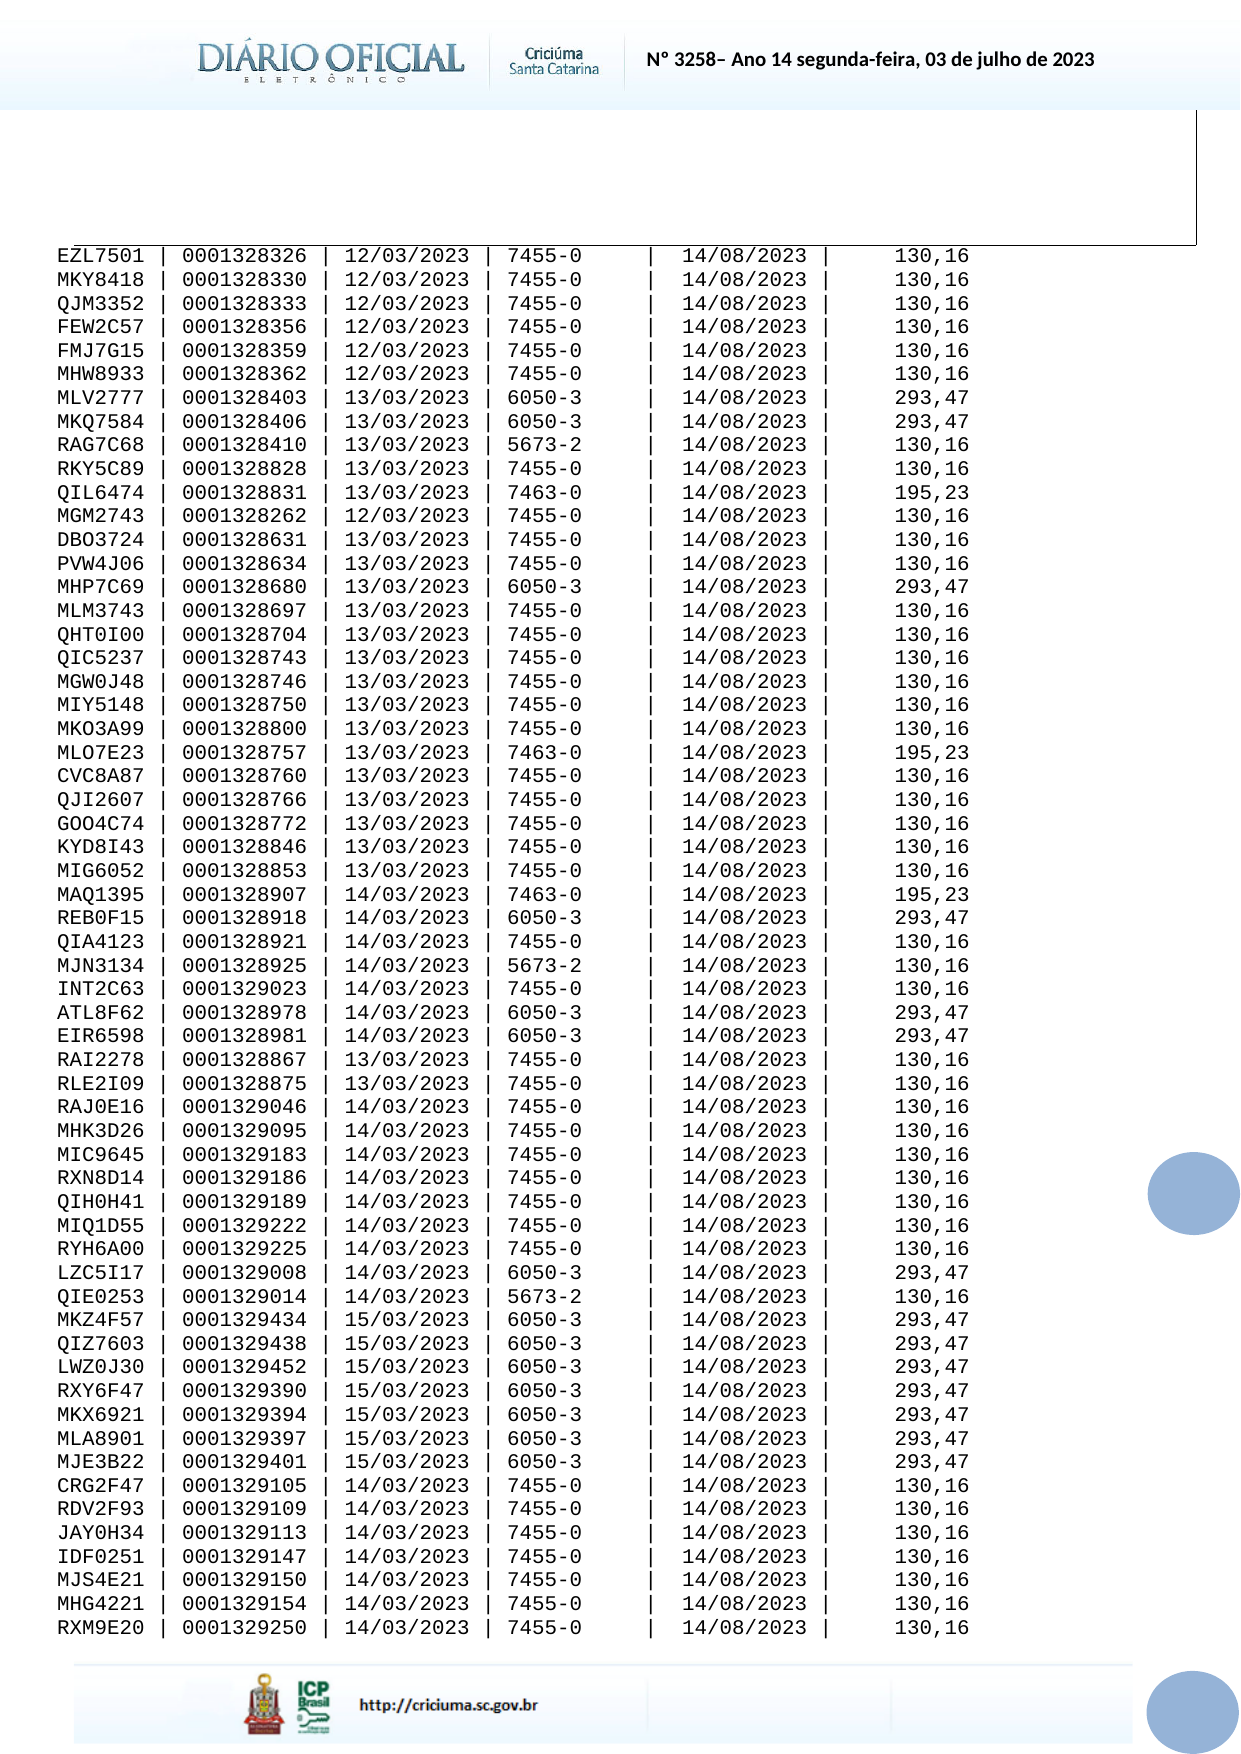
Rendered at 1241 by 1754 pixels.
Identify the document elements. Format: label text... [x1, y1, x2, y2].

text KYD8I43 | 0001328846 | 13/03/2023 | 7455-0 | 14/08/2023 | 130,16 [44, 836, 1196, 860]
text MLV2777 | 0001328403 | 13/03/2023 | 6050-3 | 14/08/2023 | 293,47 [44, 387, 1196, 411]
text RAI2278 | 0001328867 | 13/03/2023 | 7455-0 | 14/08/2023 | 130,16 [44, 1049, 1196, 1073]
text MGW0J48 | 0001328746 | 13/03/2023 | 7455-0 | 14/08/2023 | 130,16 [44, 671, 1196, 694]
text RAJ0E16 | 0001329046 | 14/03/2023 | 7455-0 | 14/08/2023 | 130,16 [44, 1096, 1196, 1120]
text EZL7501 | 0001328326 | 12/03/2023 | 7455-0 | 14/08/2023 | 130,16 [44, 245, 1196, 269]
text MLM3743 | 0001328697 | 13/03/2023 | 7455-0 | 14/08/2023 | 130,16 [44, 600, 1196, 623]
text QIC5237 | 0001328743 | 13/03/2023 | 7455-0 | 14/08/2023 | 130,16 [44, 647, 1196, 671]
text MHK3D26 | 0001329095 | 14/03/2023 | 7455-0 | 14/08/2023 | 130,16 [44, 1120, 1196, 1144]
text MIG6052 | 0001328853 | 13/03/2023 | 7455-0 | 14/08/2023 | 130,16 [44, 860, 1196, 884]
text FEW2C57 | 0001328356 | 12/03/2023 | 7455-0 | 14/08/2023 | 130,16 [44, 316, 1196, 340]
text MIQ1D55 | 0001329222 | 14/03/2023 | 7455-0 | 14/08/2023 | 130,16 [44, 1215, 1196, 1238]
text FMJ7G15 | 0001328359 | 12/03/2023 | 7455-0 | 14/08/2023 | 130,16 [44, 340, 1196, 363]
text CRG2F47 | 0001329105 | 14/03/2023 | 7455-0 | 14/08/2023 | 130,16 [44, 1475, 1196, 1498]
text QJI2607 | 0001328766 | 13/03/2023 | 7455-0 | 14/08/2023 | 130,16 [44, 789, 1196, 813]
text MKQ7584 | 0001328406 | 13/03/2023 | 6050-3 | 14/08/2023 | 293,47 [44, 411, 1196, 434]
text RDV2F93 | 0001329109 | 14/03/2023 | 7455-0 | 14/08/2023 | 130,16 [44, 1498, 1196, 1522]
text QIE0253 | 0001329014 | 14/03/2023 | 5673-2 | 14/08/2023 | 130,16 [44, 1286, 1196, 1309]
text MIY5148 | 0001328750 | 13/03/2023 | 7455-0 | 14/08/2023 | 130,16 [44, 694, 1196, 718]
text MJE3B22 | 0001329401 | 15/03/2023 | 6050-3 | 14/08/2023 | 293,47 [44, 1451, 1196, 1475]
text REB0F15 | 0001328918 | 14/03/2023 | 6050-3 | 14/08/2023 | 293,47 [44, 907, 1196, 931]
text DBO3724 | 0001328631 | 13/03/2023 | 7455-0 | 14/08/2023 | 130,16 [44, 529, 1196, 553]
text QIA4123 | 0001328921 | 14/03/2023 | 7455-0 | 14/08/2023 | 130,16 [44, 931, 1196, 954]
text MLO7E23 | 0001328757 | 13/03/2023 | 7463-0 | 14/08/2023 | 195,23 [44, 742, 1196, 765]
text MKZ4F57 | 0001329434 | 15/03/2023 | 6050-3 | 14/08/2023 | 293,47 [44, 1309, 1196, 1333]
text LWZ0J30 | 0001329452 | 15/03/2023 | 6050-3 | 14/08/2023 | 293,47 [44, 1357, 1196, 1380]
text MJS4E21 | 0001329150 | 14/03/2023 | 7455-0 | 14/08/2023 | 130,16 [44, 1569, 1196, 1593]
text EIR6598 | 0001328981 | 14/03/2023 | 6050-3 | 14/08/2023 | 293,47 [44, 1026, 1196, 1049]
text ATL8F62 | 0001328978 | 14/03/2023 | 6050-3 | 14/08/2023 | 293,47 [44, 1002, 1196, 1026]
text CVC8A87 | 0001328760 | 13/03/2023 | 7455-0 | 14/08/2023 | 130,16 [44, 765, 1196, 789]
text RXY6F47 | 0001329390 | 15/03/2023 | 6050-3 | 14/08/2023 | 293,47 [44, 1380, 1196, 1404]
text MIC9645 | 0001329183 | 14/03/2023 | 7455-0 | 14/08/2023 | 130,16 [44, 1144, 1196, 1167]
text LZC5I17 | 0001329008 | 14/03/2023 | 6050-3 | 14/08/2023 | 293,47 [44, 1262, 1196, 1286]
text QIZ7603 | 0001329438 | 15/03/2023 | 6050-3 | 14/08/2023 | 293,47 [44, 1333, 1196, 1357]
text MHG4221 | 0001329154 | 14/03/2023 | 7455-0 | 14/08/2023 | 130,16 [44, 1593, 1196, 1617]
text MAQ1395 | 0001328907 | 14/03/2023 | 7463-0 | 14/08/2023 | 195,23 [44, 884, 1196, 907]
text QIH0H41 | 0001329189 | 14/03/2023 | 7455-0 | 14/08/2023 | 130,16 [44, 1191, 1153, 1215]
text MKX6921 | 0001329394 | 15/03/2023 | 6050-3 | 14/08/2023 | 293,47 [44, 1404, 1196, 1427]
text PVW4J06 | 0001328634 | 13/03/2023 | 7455-0 | 14/08/2023 | 130,16 [44, 553, 1196, 576]
text RXN8D14 | 0001329186 | 14/03/2023 | 7455-0 | 14/08/2023 | 130,16 [44, 1167, 1157, 1191]
text MLA8901 | 0001329397 | 15/03/2023 | 6050-3 | 14/08/2023 | 293,47 [44, 1427, 1196, 1451]
text RXM9E20 | 0001329250 | 14/03/2023 | 7455-0 | 14/08/2023 | 130,16 [44, 1617, 1196, 1640]
text INT2C63 | 0001329023 | 14/03/2023 | 7455-0 | 14/08/2023 | 130,16 [44, 978, 1196, 1002]
text QIL6474 | 0001328831 | 13/03/2023 | 7463-0 | 14/08/2023 | 195,23 [44, 482, 1196, 505]
text RLE2I09 | 0001328875 | 13/03/2023 | 7455-0 | 14/08/2023 | 130,16 [44, 1073, 1196, 1096]
text JAY0H34 | 0001329113 | 14/03/2023 | 7455-0 | 14/08/2023 | 130,16 [44, 1522, 1196, 1546]
text MJN3134 | 0001328925 | 14/03/2023 | 5673-2 | 14/08/2023 | 130,16 [44, 954, 1196, 978]
text QHT0I00 | 0001328704 | 13/03/2023 | 7455-0 | 14/08/2023 | 130,16 [44, 623, 1196, 647]
text MKY8418 | 0001328330 | 12/03/2023 | 7455-0 | 14/08/2023 | 130,16 [44, 269, 1196, 292]
text GOO4C74 | 0001328772 | 13/03/2023 | 7455-0 | 14/08/2023 | 130,16 [44, 813, 1196, 836]
text MHW8933 | 0001328362 | 12/03/2023 | 7455-0 | 14/08/2023 | 130,16 [44, 363, 1196, 387]
text IDF0251 | 0001329147 | 14/03/2023 | 7455-0 | 14/08/2023 | 130,16 [44, 1546, 1196, 1569]
text MHP7C69 | 0001328680 | 13/03/2023 | 6050-3 | 14/08/2023 | 293,47 [44, 576, 1196, 600]
text MGM2743 | 0001328262 | 12/03/2023 | 7455-0 | 14/08/2023 | 130,16 [44, 505, 1196, 529]
text QJM3352 | 0001328333 | 12/03/2023 | 7455-0 | 14/08/2023 | 130,16 [44, 292, 1196, 316]
text RAG7C68 | 0001328410 | 13/03/2023 | 5673-2 | 14/08/2023 | 130,16 [44, 434, 1196, 458]
text RKY5C89 | 0001328828 | 13/03/2023 | 7455-0 | 14/08/2023 | 130,16 [44, 458, 1196, 482]
text RYH6A00 | 0001329225 | 14/03/2023 | 7455-0 | 14/08/2023 | 130,16 [44, 1238, 1196, 1262]
text MKO3A99 | 0001328800 | 13/03/2023 | 7455-0 | 14/08/2023 | 130,16 [44, 718, 1196, 742]
